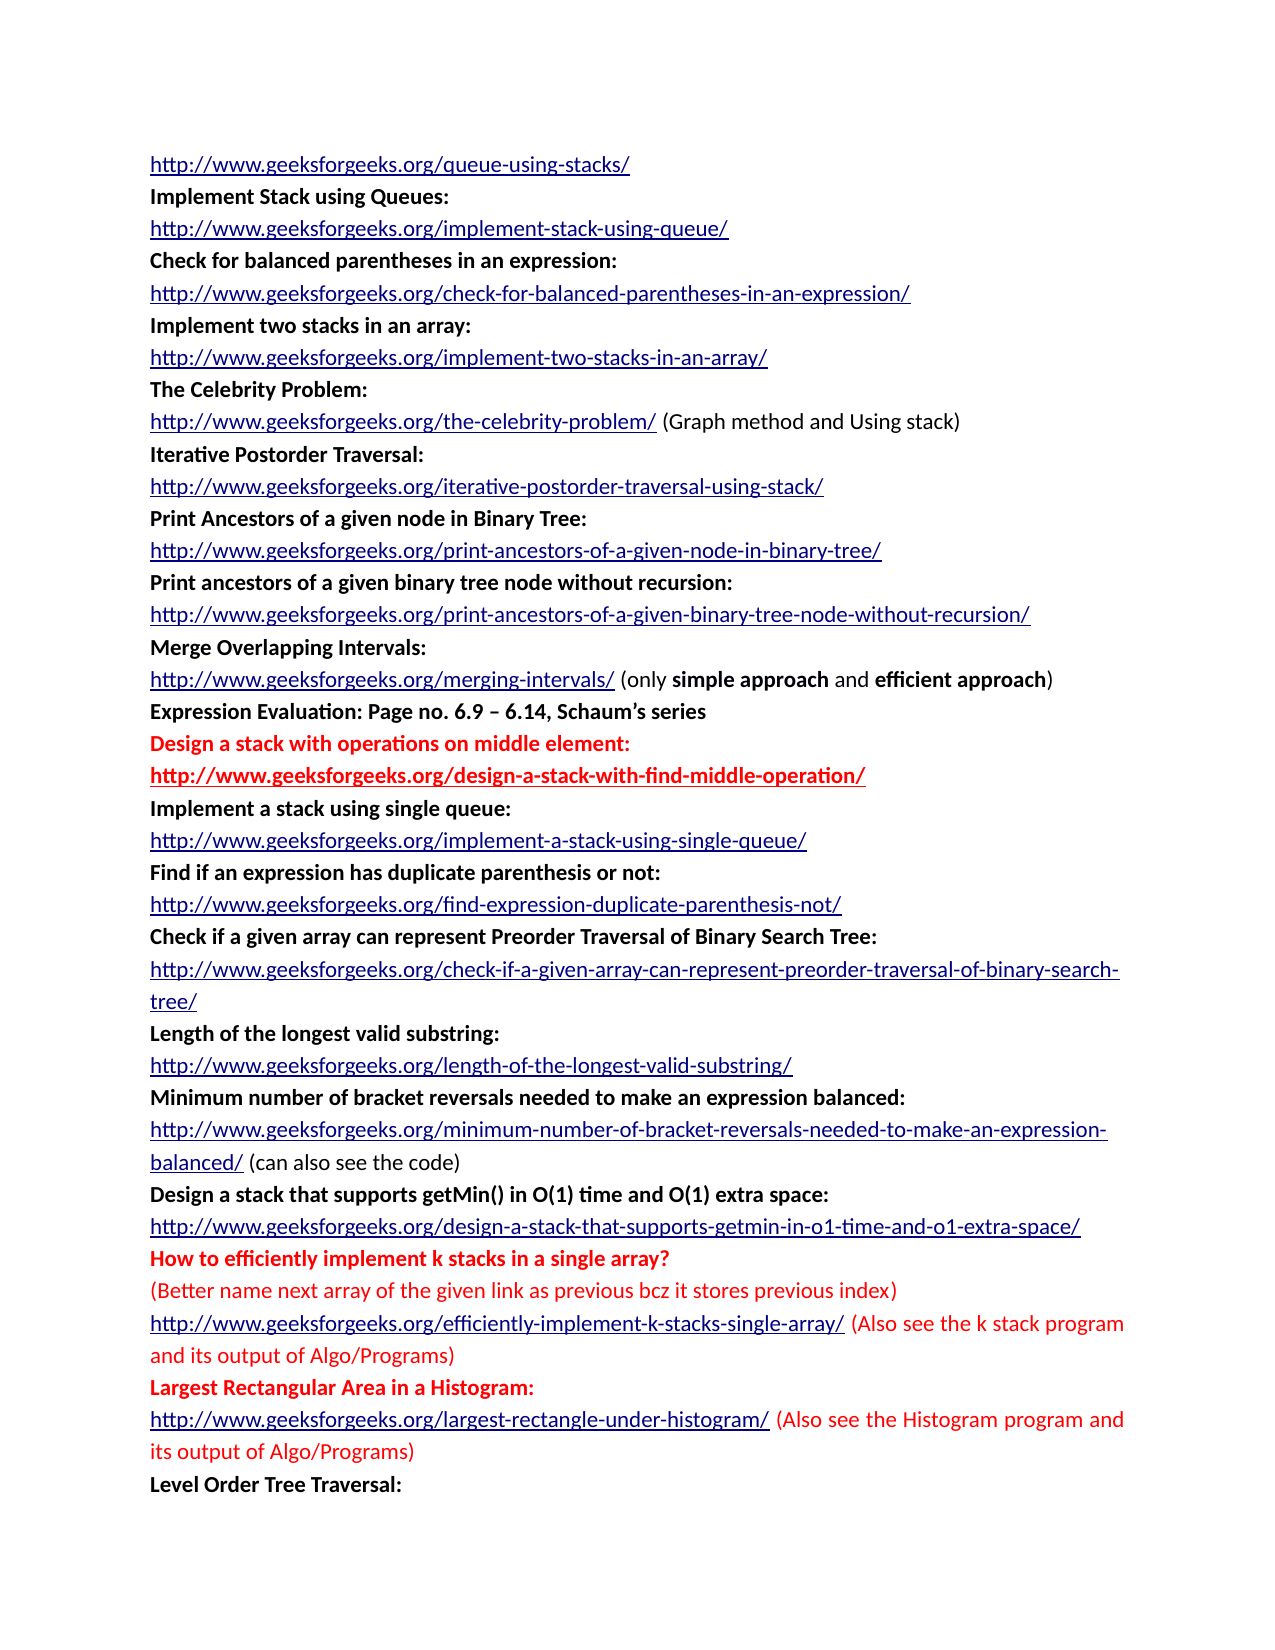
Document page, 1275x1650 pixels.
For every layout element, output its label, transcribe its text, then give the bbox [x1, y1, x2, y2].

list http://www.geeksforgeeks.org/minimum-number-of-bracket-reversals-needed-to-make-an-expression-balanced/ (can also see the code) [150, 1116, 1125, 1176]
list http://www.geeksforgeeks.org/implement-a-stack-using-single-queue/ [150, 826, 1125, 854]
list Largest Rectangular Area in a Histogram: [150, 1373, 1125, 1401]
list Find if an expression has duplicate parenthesis or not: [150, 858, 1125, 886]
list Print ancestors of a given binary tree node without recursion: [150, 568, 1125, 596]
list The Celebrity Problem: [150, 375, 1125, 403]
list Print Ancestors of a given node in Binary Tree: [150, 504, 1125, 532]
list How to efficiently implement k stacks in a single array? [150, 1244, 1125, 1272]
list http://www.geeksforgeeks.org/check-if-a-given-array-can-represent-preorder-traversal-of-binary-search-tree/ [150, 955, 1125, 1015]
list http://www.geeksforgeeks.org/implement-two-stacks-in-an-array/ [150, 343, 1125, 371]
list Iterative Postorder Traversal: [150, 440, 1125, 468]
list http://www.geeksforgeeks.org/find-expression-duplicate-parenthesis-not/ [150, 890, 1125, 918]
list Level Order Tree Traversal: [150, 1470, 1125, 1498]
list Design a stack with operations on middle element: [150, 729, 1125, 757]
list Implement two stacks in an array: [150, 311, 1125, 339]
list Merge Overlapping Intervals: [150, 633, 1125, 661]
list Minimum number of bracket reversals needed to make an expression balanced: [150, 1083, 1125, 1111]
list http://www.geeksforgeeks.org/the-celebrity-problem/ (Graph method and Using stack) [150, 407, 1125, 436]
list http://www.geeksforgeeks.org/check-for-balanced-parentheses-in-an-expression/ [150, 279, 1125, 307]
list http://www.geeksforgeeks.org/queue-using-stacks/ [150, 150, 1125, 178]
list http://www.geeksforgeeks.org/efficiently-implement-k-stacks-single-array/ (Also see the k stack program and its output of Algo/Programs) [150, 1309, 1125, 1369]
list http://www.geeksforgeeks.org/print-ancestors-of-a-given-binary-tree-node-without-recursion/ [150, 601, 1125, 629]
list Check for balanced parentheses in an expression: [150, 247, 1125, 274]
list Implement Stack using Queues: [150, 182, 1125, 210]
list Check if a given array can represent Preorder Traversal of Binary Search Tree: [150, 922, 1125, 951]
list http://www.geeksforgeeks.org/print-ancestors-of-a-given-node-in-binary-tree/ [150, 536, 1125, 564]
list http://www.geeksforgeeks.org/largest-rectangle-under-histogram/ (Also see the Histogram program and its output of Algo/Programs) [150, 1405, 1125, 1466]
list http://www.geeksforgeeks.org/merging-intervals/ (only simple approach and efficient approach) [150, 665, 1125, 693]
list http://www.geeksforgeeks.org/design-a-stack-with-find-middle-operation/ [150, 762, 1125, 789]
list Design a stack that supports getMin() in O(1) time and O(1) extra space: [150, 1180, 1125, 1208]
list http://www.geeksforgeeks.org/implement-stack-using-queue/ [150, 214, 1125, 242]
list Length of the longest valid substring: [150, 1019, 1125, 1047]
list http://www.geeksforgeeks.org/length-of-the-longest-valid-substring/ [150, 1051, 1125, 1079]
list http://www.geeksforgeeks.org/iterative-postorder-traversal-using-stack/ [150, 472, 1125, 500]
list http://www.geeksforgeeks.org/design-a-stack-that-supports-getmin-in-o1-time-and-o1-extra-space/ [150, 1212, 1125, 1240]
list (Better name next array of the given link as previous bcz it stores previous index) [150, 1277, 1125, 1304]
list Implement a stack using single queue: [150, 794, 1125, 822]
list Expression Evaluation: Page no. 6.9 – 6.14, Schaum’s series [150, 697, 1125, 725]
